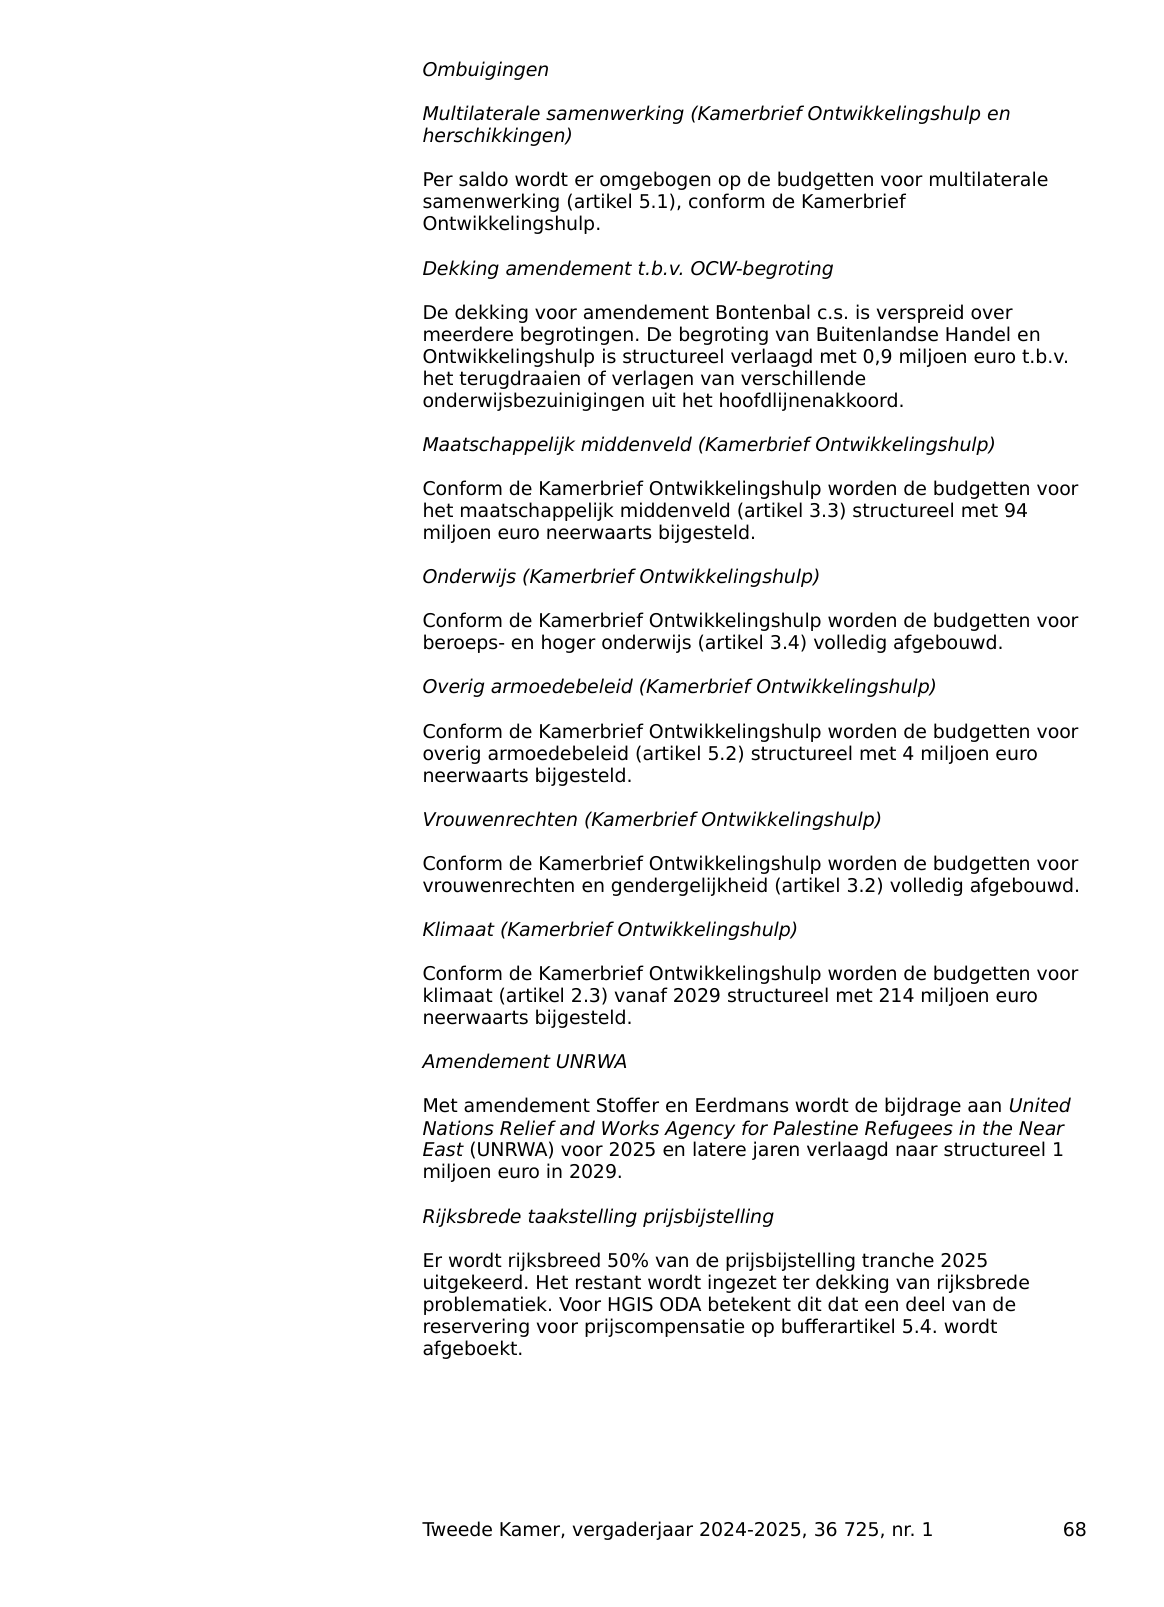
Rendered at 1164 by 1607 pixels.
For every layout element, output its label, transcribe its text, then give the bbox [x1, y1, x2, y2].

subtitle Dekking amendement t.b.v. OCW-begroting [422, 257, 1087, 279]
text Conform de Kamerbrief Ontwikkelingshulp worden de budgetten voor overig armoedebeleid (artikel 5.2) structureel met 4 miljoen euro neerwaarts bijgesteld. [422, 721, 1087, 786]
subtitle Rijksbrede taakstelling prijsbijstelling [422, 1206, 1087, 1227]
subtitle Onderwijs (Kamerbrief Ontwikkelingshulp) [422, 566, 1087, 588]
text Per saldo wordt er omgebogen op de budgetten voor multilaterale samenwerking (artikel 5.1), conform de Kamerbrief Ontwikkelingshulp. [422, 169, 1087, 235]
text Conform de Kamerbrief Ontwikkelingshulp worden de budgetten voor beroeps- en hoger onderwijs (artikel 3.4) volledig afgebouwd. [422, 610, 1087, 654]
text Met amendement Stoffer en Eerdmans wordt de bijdrage aan United Nations Relief and Works Agency for Palestine Refugees in the Near East (UNRWA) voor 2025 en latere jaren verlaagd naar structureel 1 miljoen euro in 2029. [422, 1095, 1087, 1183]
subtitle Maatschappelijk middenveld (Kamerbrief Ontwikkelingshulp) [422, 434, 1087, 456]
subtitle Ombuigingen [422, 59, 1087, 81]
text De dekking voor amendement Bontenbal c.s. is verspreid over meerdere begrotingen. De begroting van Buitenlandse Handel en Ontwikkelingshulp is structureel verlaagd met 0,9 miljoen euro t.b.v. het terugdraaien of verlagen van verschillende onderwijsbezuinigingen uit het hoofdlijnenakkoord. [422, 302, 1087, 412]
subtitle Overig armoedebeleid (Kamerbrief Ontwikkelingshulp) [422, 676, 1087, 698]
text Conform de Kamerbrief Ontwikkelingshulp worden de budgetten voor het maatschappelijk middenveld (artikel 3.3) structureel met 94 miljoen euro neerwaarts bijgesteld. [422, 478, 1087, 544]
text Er wordt rijksbreed 50% van de prijsbijstelling tranche 2025 uitgekeerd. Het restant wordt ingezet ter dekking van rijksbrede problematiek. Voor HGIS ODA betekent dit dat een deel van de reservering voor prijscompensatie op bufferartikel 5.4. wordt afgeboekt. [422, 1250, 1087, 1359]
subtitle Multilaterale samenwerking (Kamerbrief Ontwikkelingshulp en herschikkingen) [422, 103, 1087, 147]
subtitle Vrouwenrechten (Kamerbrief Ontwikkelingshulp) [422, 809, 1087, 831]
subtitle Amendement UNRWA [422, 1051, 1087, 1073]
text Conform de Kamerbrief Ontwikkelingshulp worden de budgetten voor klimaat (artikel 2.3) vanaf 2029 structureel met 214 miljoen euro neerwaarts bijgesteld. [422, 963, 1087, 1029]
subtitle Klimaat (Kamerbrief Ontwikkelingshulp) [422, 919, 1087, 941]
text Conform de Kamerbrief Ontwikkelingshulp worden de budgetten voor vrouwenrechten en gendergelijkheid (artikel 3.2) volledig afgebouwd. [422, 853, 1087, 897]
